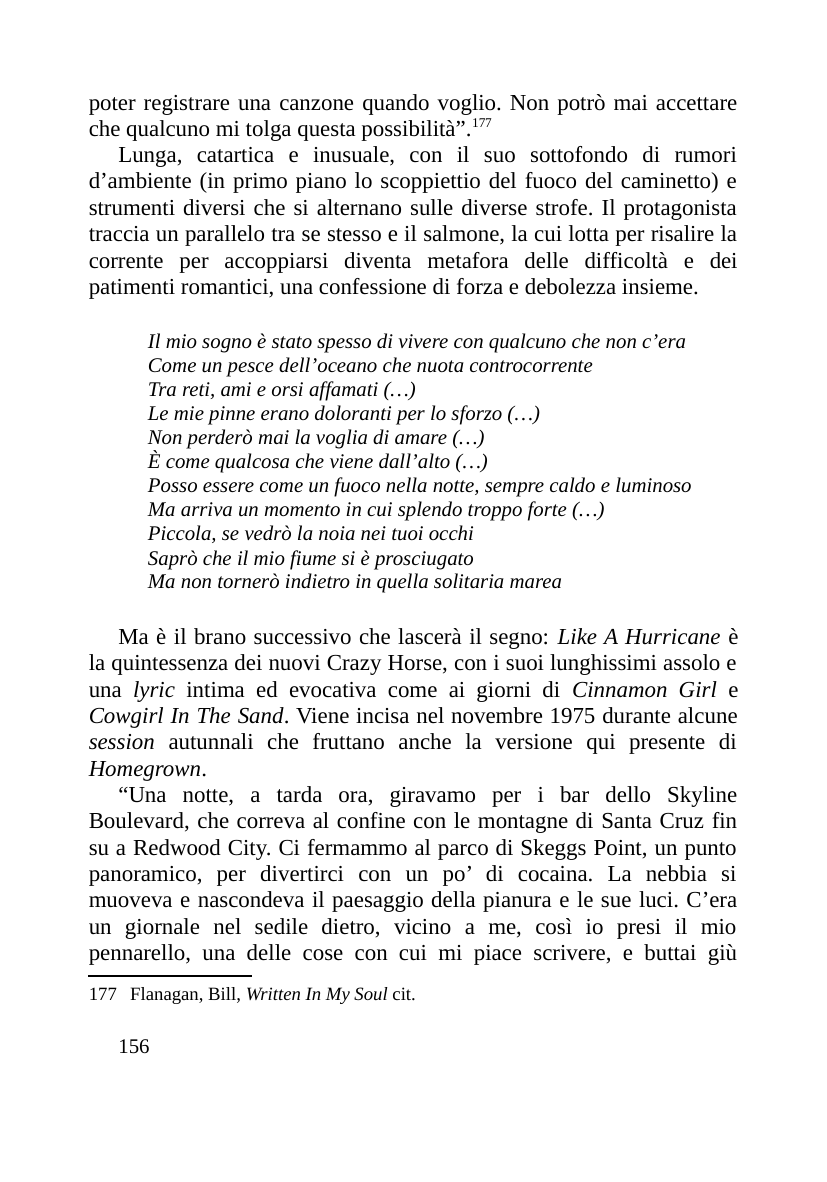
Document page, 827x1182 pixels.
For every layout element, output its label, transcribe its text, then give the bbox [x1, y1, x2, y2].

text Lunga, catartica e inusuale, con il suo sottofondo di rumori d’ambiente (in primo piano lo scoppiettio del fuoco del caminetto) e strumenti diversi che si alternano sulle diverse strofe. Il protagonista traccia un parallelo tra se stesso e il salmone, la cui lotta per risalire la corrente per accoppiarsi diventa metafora delle difficoltà e dei patimenti romantici, una confessione di forza e debolezza insieme. [88, 141, 738, 299]
text È come qualcosa che viene dall’alto (…) [88, 449, 738, 473]
text Tra reti, ami e orsi affamati (…) [88, 377, 738, 401]
text Ma non tornerò indietro in quella solitaria marea [88, 569, 738, 593]
text Il mio sogno è stato spesso di vivere con qualcuno che non c’era [88, 329, 738, 353]
text Saprò che il mio fiume si è prosciugato [88, 545, 738, 569]
text Piccola, se vedrò la noia nei tuoi occhi [88, 521, 738, 545]
text Non perderò mai la voglia di amare (…) [88, 425, 738, 449]
text Flanagan, Bill, Written In My Soul cit. [88, 982, 738, 1004]
text Posso essere come un fuoco nella notte, sempre caldo e luminoso [88, 473, 738, 497]
text “Una notte, a tarda ora, giravamo per i bar dello Skyline Boulevard, che correva al confine con le montagne di Santa Cruz fin su a Redwood City. Ci fermammo al parco di Skeggs Point, un punto panoramico, per divertirci con un po’ di cocaina. La nebbia si muoveva e nascondeva il paesaggio della pianura e le sue luci. C’era un giornale nel sedile dietro, vicino a me, così io presi il mio pennarello, una delle cose con cui mi piace scrivere, e buttai giù [88, 781, 738, 966]
text Ma è il brano successivo che lascerà il segno: Like A Hurricane è la quintessenza dei nuovi Crazy Horse, con i suoi lunghissimi assolo e una lyric intima ed evocativa come ai giorni di Cinnamon Girl e Cowgirl In The Sand. Viene incisa nel novembre 1975 durante alcune session autunnali che fruttano anche la versione qui presente di Homegrown. [88, 623, 738, 781]
text Come un pesce dell’oceano che nuota controcorrente [88, 353, 738, 377]
text poter registrare una canzone quando voglio. Non potrò mai accettare che qualcuno mi tolga questa possibilità”. [88, 88, 738, 141]
text Le mie pinne erano doloranti per lo sforzo (…) [88, 401, 738, 425]
text Ma arriva un momento in cui splendo troppo forte (…) [88, 497, 738, 521]
